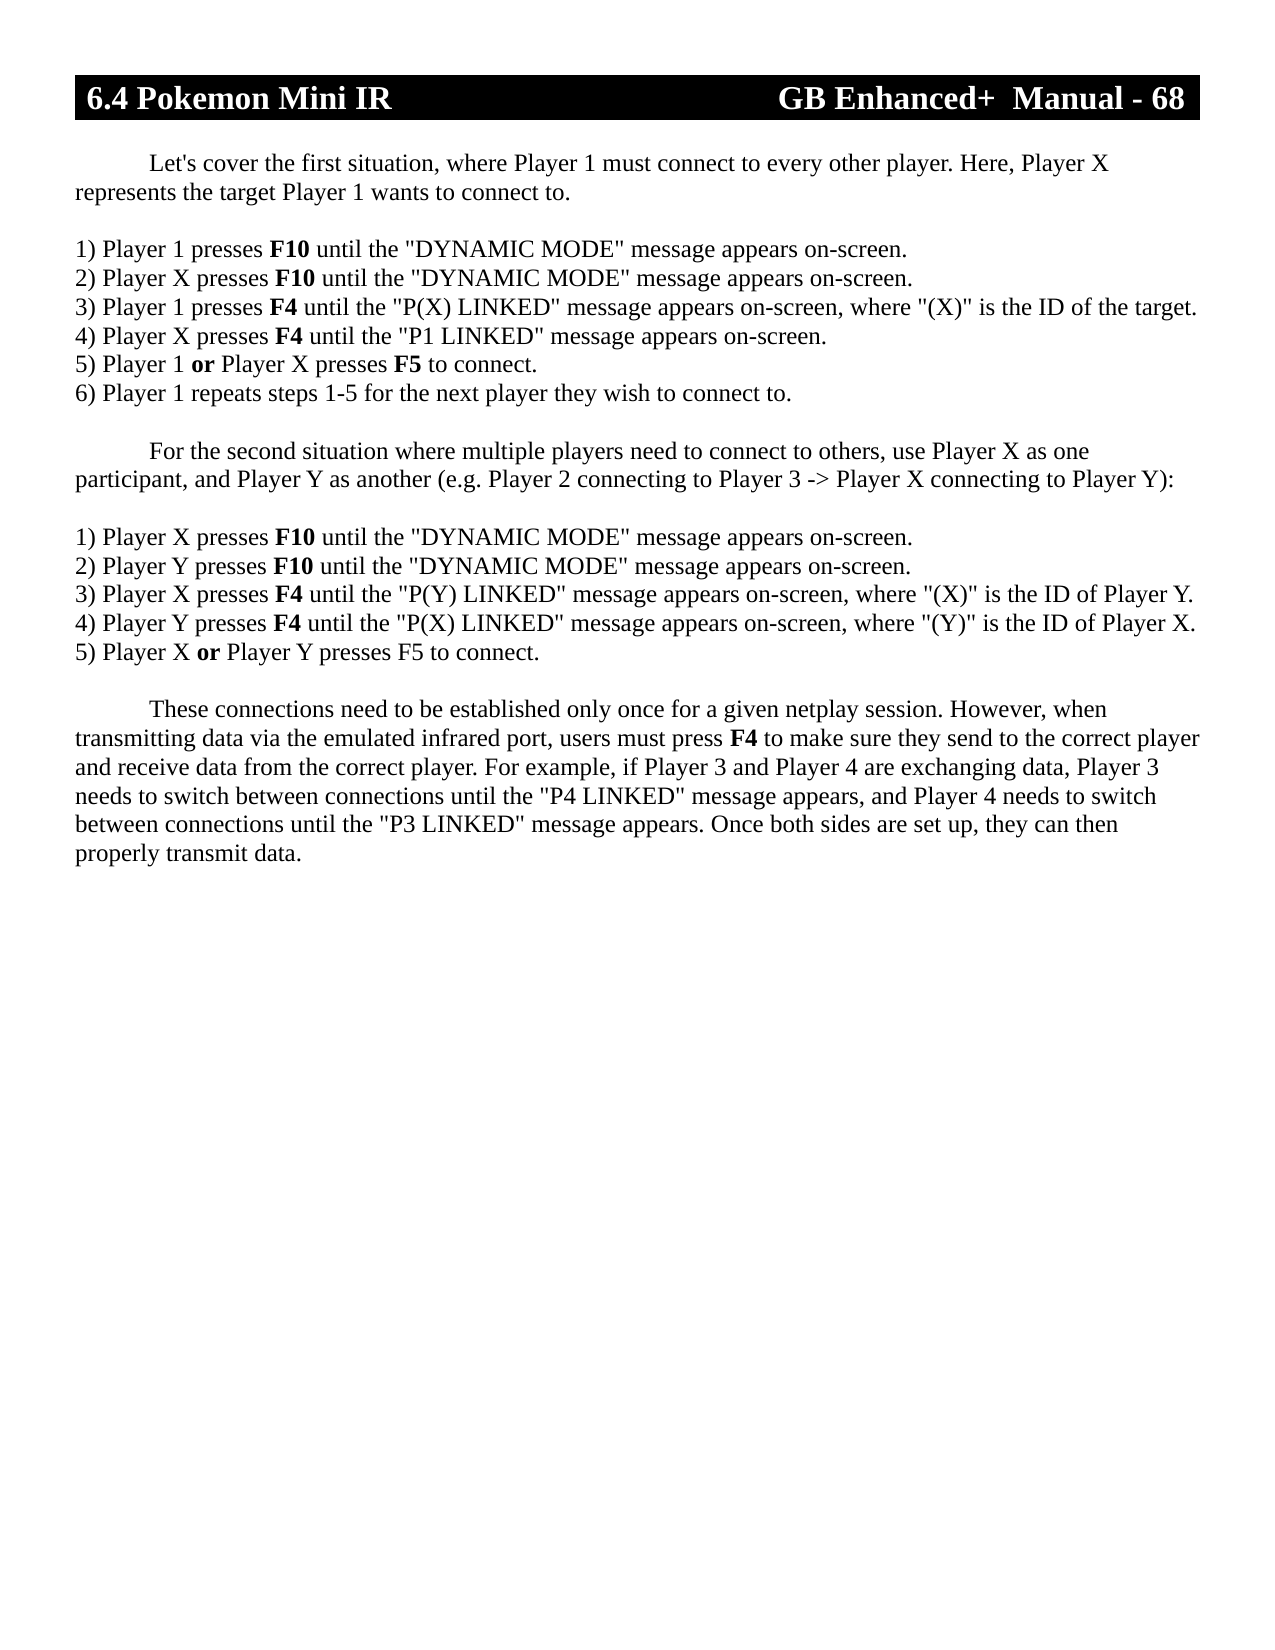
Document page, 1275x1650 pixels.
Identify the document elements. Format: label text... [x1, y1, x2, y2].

text 6) Player 1 repeats steps 1-5 for the next player they wish to connect to. [75, 378, 1200, 407]
text 5) Player 1 or Player X presses F5 to connect. [75, 349, 1200, 378]
text 1) Player X presses F10 until the "DYNAMIC MODE" message appears on-screen. [75, 522, 1200, 551]
text These connections need to be established only once for a given netplay session. However, when transmitting data via the emulated infrared port, users must press F4 to make sure they send to the correct player and receive data from the correct player. For example, if Player 3 and Player 4 are exchanging data, Player 3 needs to switch between connections until the "P4 LINKED" message appears, and Player 4 needs to switch between connections until the "P3 LINKED" message appears. Once both sides are set up, they can then properly transmit data. [75, 694, 1200, 867]
text 4) Player X presses F4 until the "P1 LINKED" message appears on-screen. [75, 321, 1200, 349]
text Let's cover the first situation, where Player 1 must connect to every other player. Here, Player X represents the target Player 1 wants to connect to. [75, 148, 1200, 206]
text 2) Player X presses F10 until the "DYNAMIC MODE" message appears on-screen. [75, 263, 1200, 292]
text 5) Player X or Player Y presses F5 to connect. [75, 637, 1200, 666]
text 3) Player 1 presses F4 until the "P(X) LINKED" message appears on-screen, where "(X)" is the ID of the target. [75, 292, 1200, 321]
text 4) Player Y presses F4 until the "P(X) LINKED" message appears on-screen, where "(Y)" is the ID of Player X. [75, 608, 1200, 637]
text 1) Player 1 presses F10 until the "DYNAMIC MODE" message appears on-screen. [75, 234, 1200, 263]
text 2) Player Y presses F10 until the "DYNAMIC MODE" message appears on-screen. [75, 551, 1200, 579]
text 3) Player X presses F4 until the "P(Y) LINKED" message appears on-screen, where "(X)" is the ID of Player Y. [75, 579, 1200, 608]
text 6.4 Pokemon Mini IR GB Enhanced+ Manual - 68 [75, 75, 1200, 119]
text For the second situation where multiple players need to connect to others, use Player X as one participant, and Player Y as another (e.g. Player 2 connecting to Player 3 -> Player X connecting to Player Y): [75, 436, 1200, 493]
